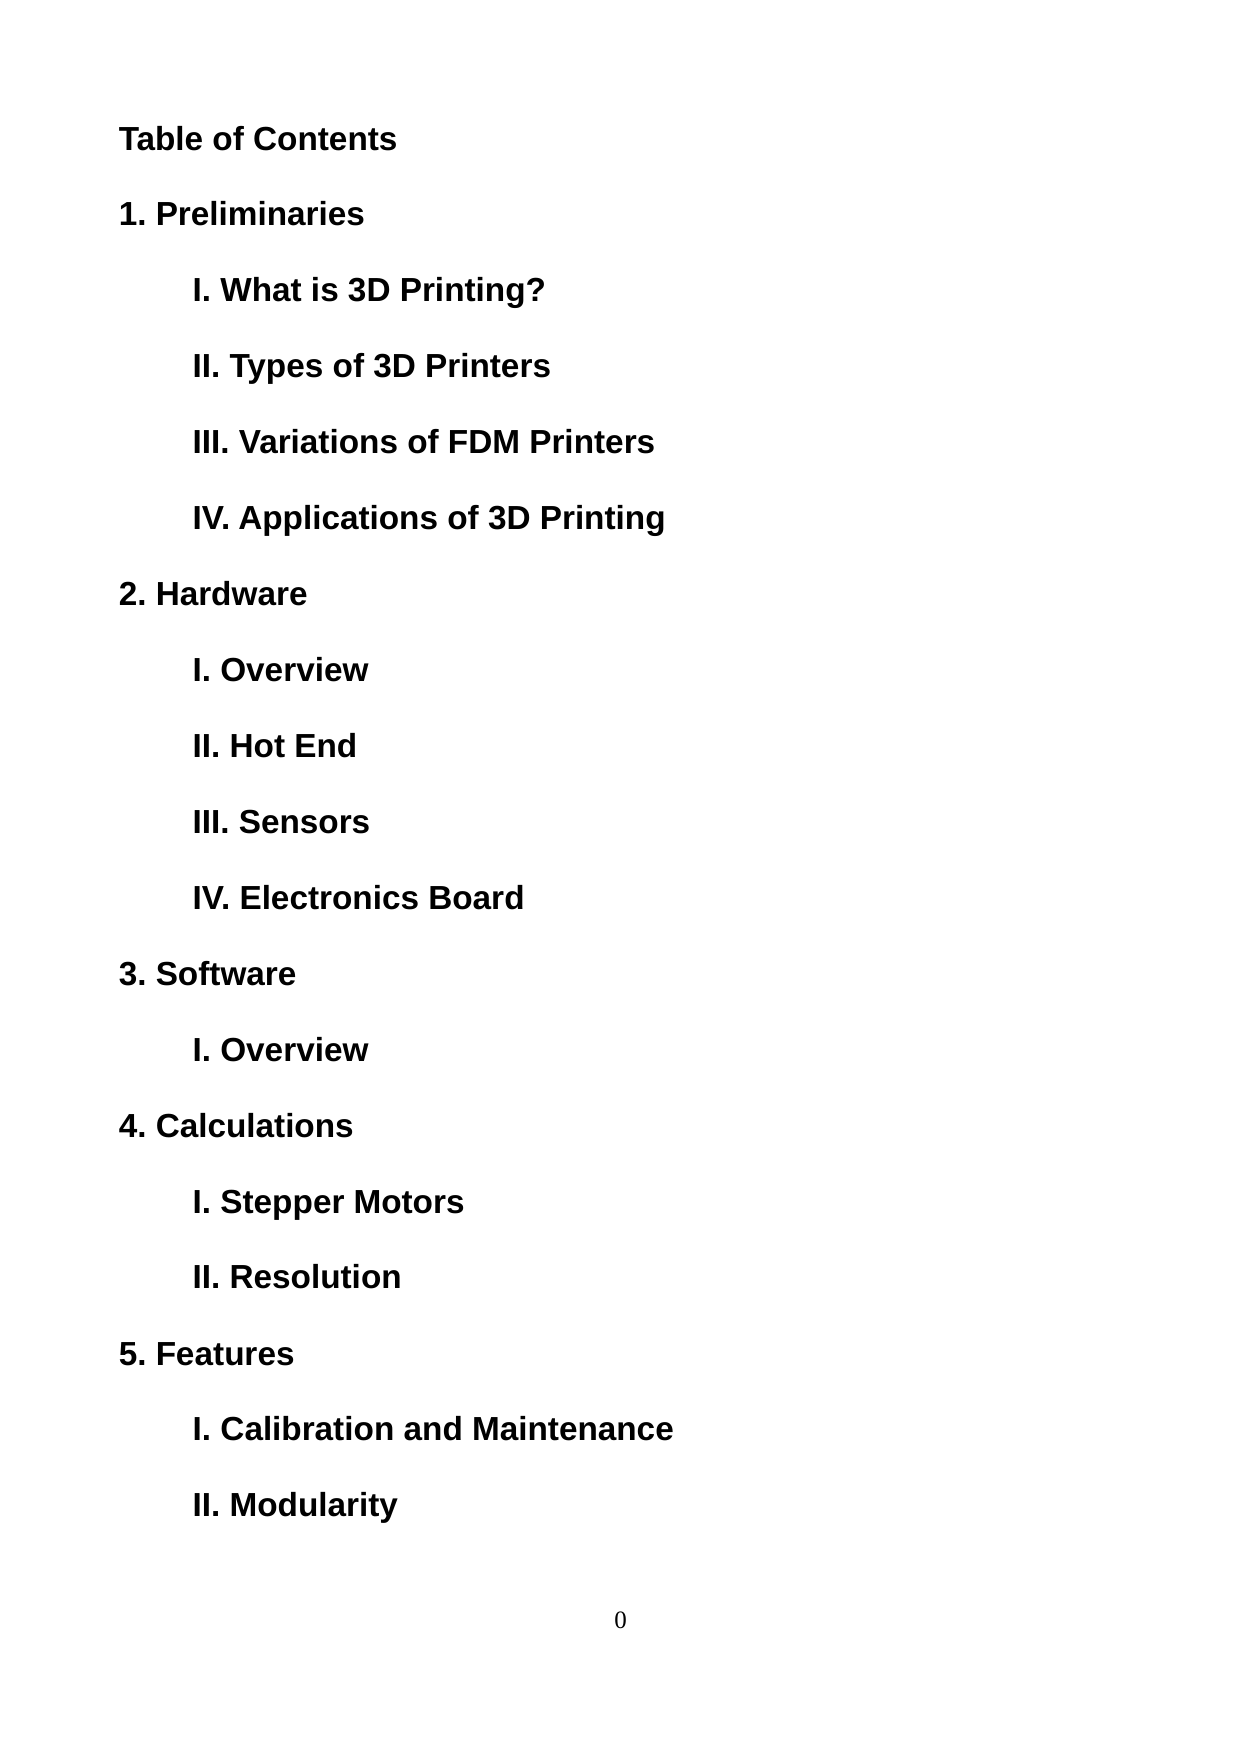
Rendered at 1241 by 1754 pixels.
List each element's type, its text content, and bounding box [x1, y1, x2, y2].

subtitle III. Variations of FDM Printers [118, 422, 1122, 461]
subtitle II. Modularity [118, 1485, 1122, 1524]
subtitle III. Sensors [118, 802, 1122, 840]
subtitle 3. Software [118, 954, 1122, 992]
subtitle I. Overview [118, 1030, 1122, 1068]
subtitle 2. Hardware [118, 574, 1122, 613]
subtitle I. What is 3D Printing? [118, 270, 1122, 309]
subtitle IV. Electronics Board [118, 878, 1122, 916]
subtitle II. Resolution [118, 1258, 1122, 1296]
subtitle I. Overview [118, 650, 1122, 688]
subtitle 1. Preliminaries [118, 194, 1122, 233]
subtitle 5. Features [118, 1333, 1122, 1372]
subtitle II. Hot End [118, 726, 1122, 764]
subtitle II. Types of 3D Printers [118, 346, 1122, 385]
subtitle I. Stepper Motors [118, 1182, 1122, 1220]
subtitle 4. Calculations [118, 1106, 1122, 1144]
subtitle I. Calibration and Maintenance [118, 1409, 1122, 1448]
subtitle Table of Contents [118, 118, 1122, 157]
subtitle IV. Applications of 3D Printing [118, 498, 1122, 537]
